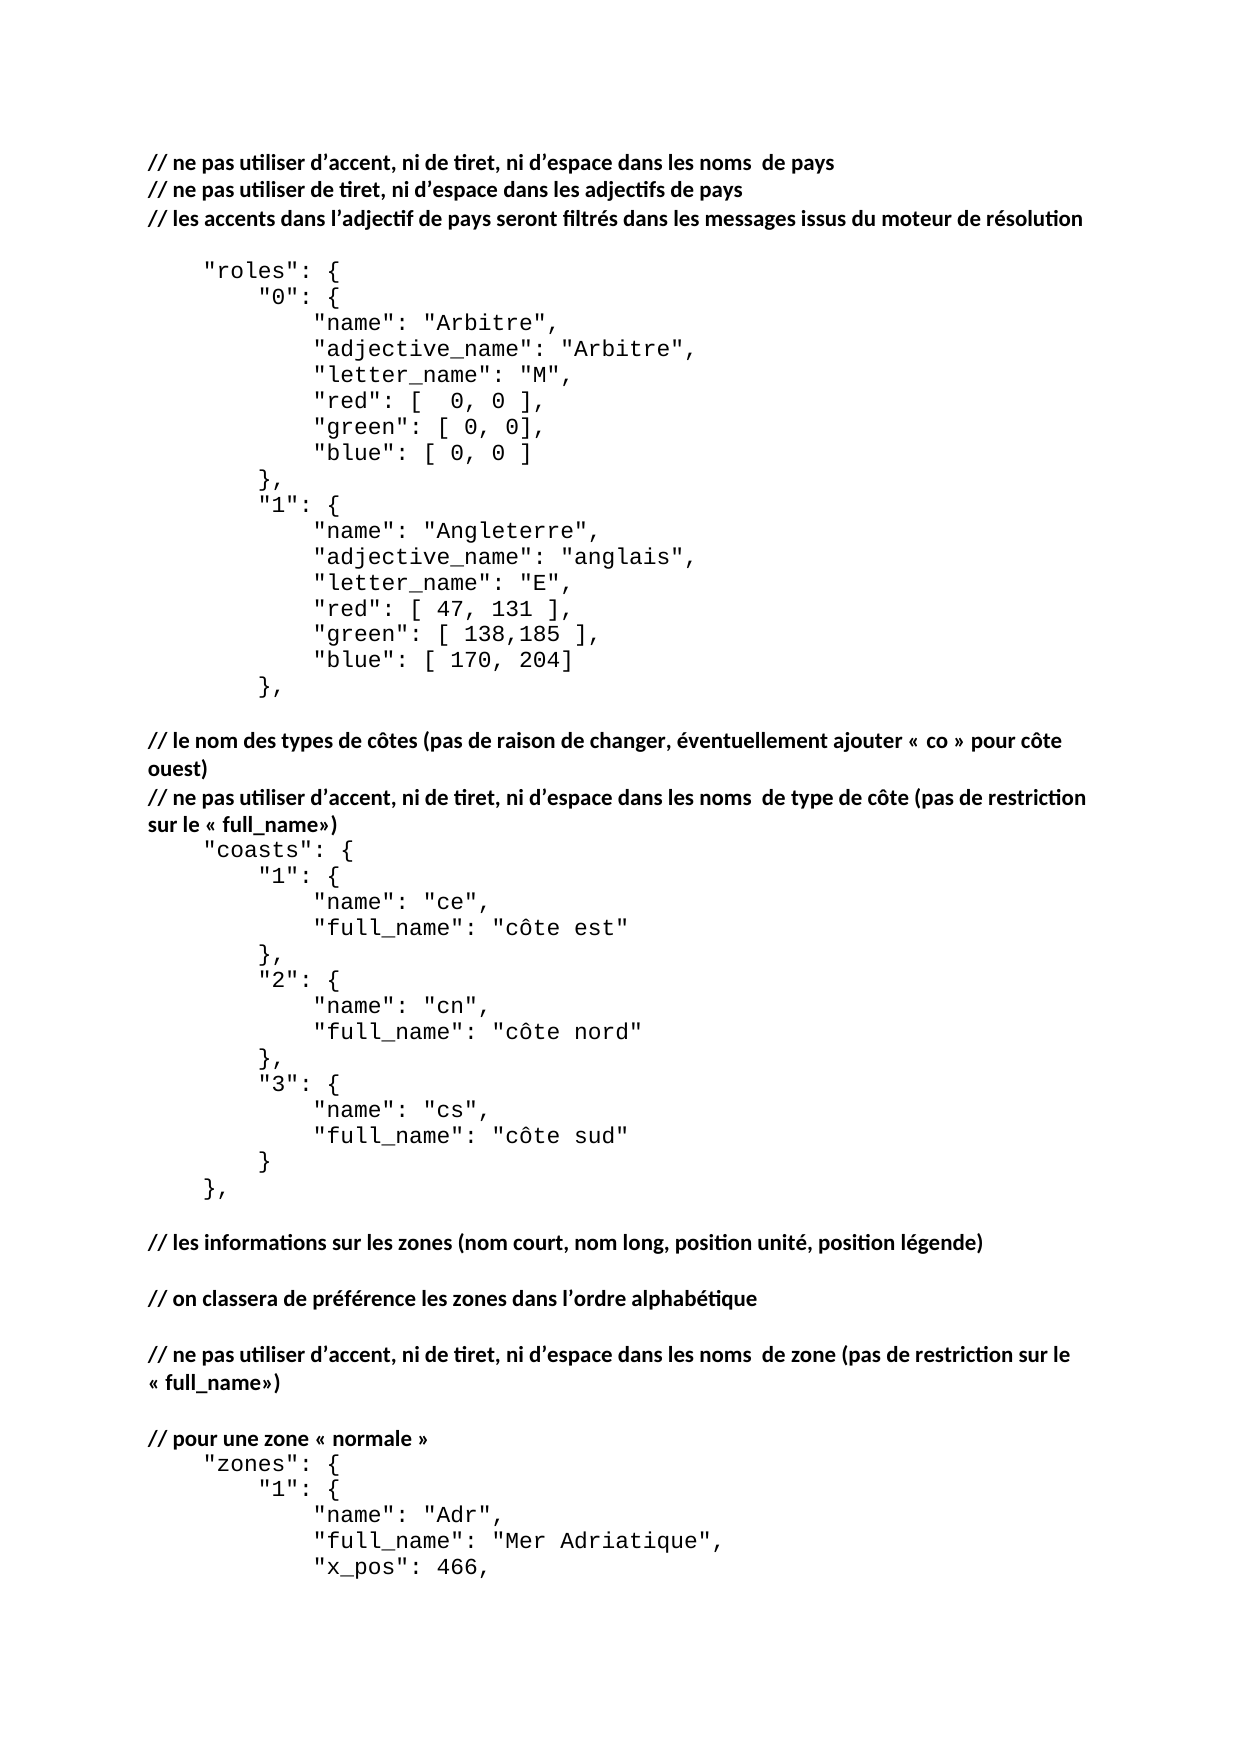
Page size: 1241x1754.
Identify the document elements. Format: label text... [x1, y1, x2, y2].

text "name": "cs", [148, 1098, 1093, 1124]
text "red": [ 0, 0 ], [148, 389, 1093, 415]
text "name": "cn", [148, 994, 1093, 1020]
text "name": "Adr", [148, 1504, 1093, 1530]
text // ne pas utiliser d’accent, ni de tiret, ni d’espace dans les noms de zone (pas de restriction sur le « full_name») [148, 1340, 1093, 1396]
text // on classera de préférence les zones dans l’ordre alphabétique [148, 1284, 1093, 1312]
text // ne pas utiliser de tiret, ni d’espace dans les adjectifs de pays [148, 176, 1093, 204]
text }, [148, 1046, 1093, 1072]
text "green": [ 0, 0], [148, 415, 1093, 441]
text "roles": { [148, 260, 1093, 286]
text "green": [ 138,185 ], [148, 623, 1093, 649]
text "name": "Arbitre", [148, 312, 1093, 337]
text }, [148, 675, 1093, 701]
text "name": "ce", [148, 891, 1093, 916]
text "blue": [ 0, 0 ] [148, 441, 1093, 467]
text "name": "Angleterre", [148, 519, 1093, 545]
text "full_name": "côte sud" [148, 1124, 1093, 1150]
text "adjective_name": "anglais", [148, 545, 1093, 571]
text "adjective_name": "Arbitre", [148, 337, 1093, 363]
text // le nom des types de côtes (pas de raison de changer, éventuellement ajouter « co » pour côte ouest) [148, 727, 1093, 783]
text "zones": { [148, 1452, 1093, 1478]
text "x_pos": 466, [148, 1556, 1093, 1582]
text "1": { [148, 864, 1093, 891]
text "letter_name": "E", [148, 571, 1093, 597]
text "3": { [148, 1072, 1093, 1098]
text }, [148, 1176, 1093, 1202]
text "1": { [148, 493, 1093, 519]
text } [148, 1150, 1093, 1176]
text "2": { [148, 968, 1093, 994]
text // ne pas utiliser d’accent, ni de tiret, ni d’espace dans les noms de type de côte (pas de restriction sur le « full_name») [148, 783, 1093, 839]
text // pour une zone « normale » [148, 1424, 1093, 1452]
text "coasts": { [148, 839, 1093, 864]
text "1": { [148, 1478, 1093, 1504]
text "letter_name": "M", [148, 363, 1093, 389]
text // ne pas utiliser d’accent, ni de tiret, ni d’espace dans les noms de pays [148, 148, 1093, 176]
text }, [148, 942, 1093, 968]
text "red": [ 47, 131 ], [148, 597, 1093, 623]
text "full_name": "côte est" [148, 916, 1093, 942]
text "full_name": "côte nord" [148, 1020, 1093, 1046]
text "full_name": "Mer Adriatique", [148, 1530, 1093, 1556]
text }, [148, 467, 1093, 493]
text "0": { [148, 286, 1093, 312]
text // les accents dans l’adjectif de pays seront filtrés dans les messages issus du moteur de résolution [148, 204, 1093, 232]
text // les informations sur les zones (nom court, nom long, position unité, position légende) [148, 1228, 1093, 1256]
text "blue": [ 170, 204] [148, 649, 1093, 675]
